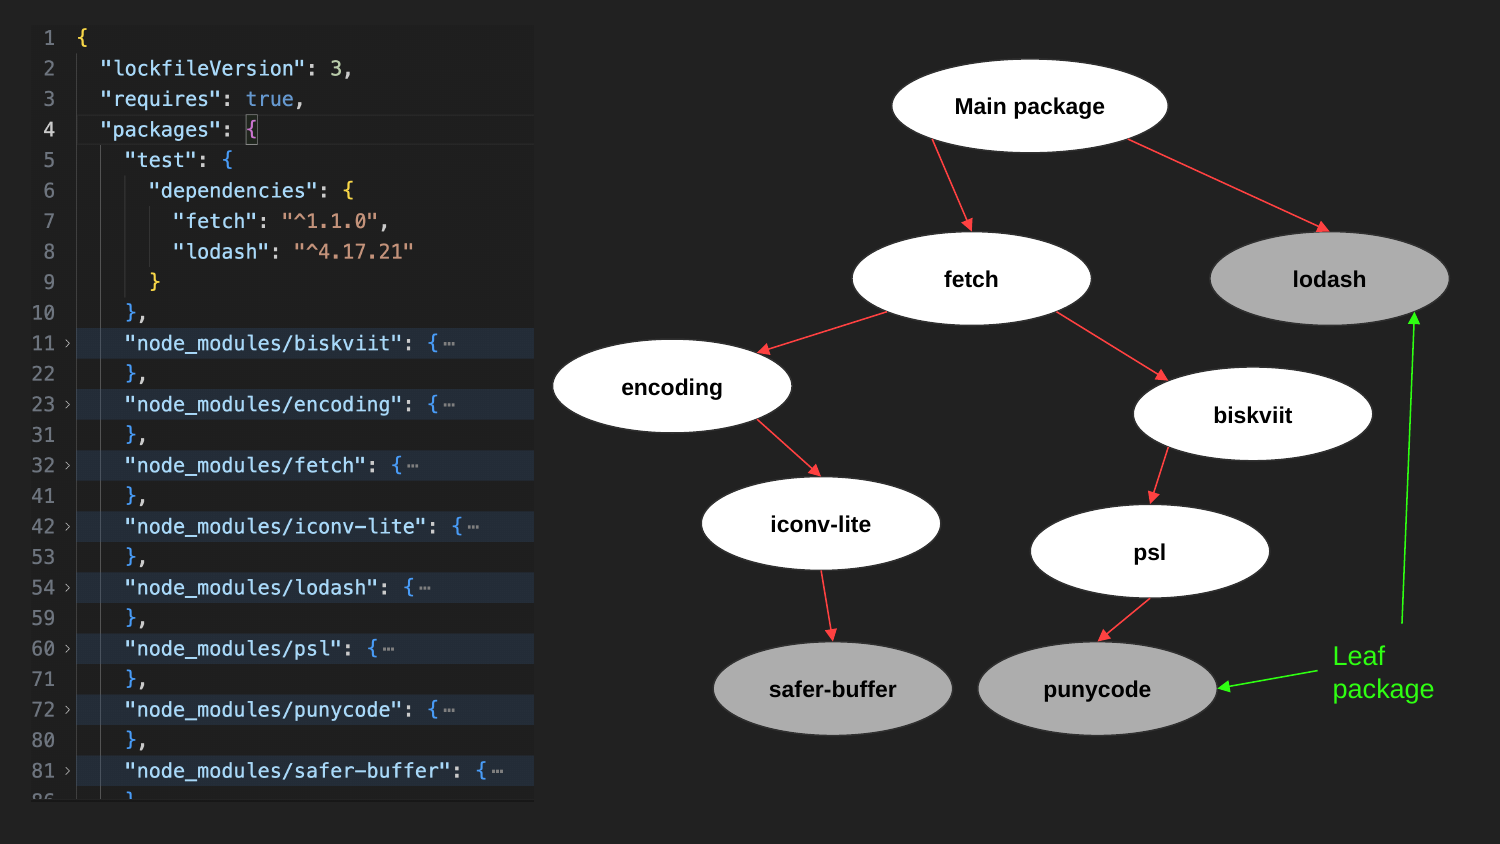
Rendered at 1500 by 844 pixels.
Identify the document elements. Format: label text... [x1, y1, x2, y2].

text_box biskviit [1133, 366, 1373, 461]
text_box lodash [1209, 231, 1450, 326]
text_box iconv-lite [701, 476, 941, 571]
text_box safer-buffer [713, 641, 953, 736]
picture [31, 25, 534, 802]
text_box Leaf package [1317, 623, 1486, 718]
text_box Main package [891, 58, 1169, 153]
text_box punycode [977, 641, 1218, 736]
text_box encoding [552, 339, 793, 433]
text_box fetch [851, 231, 1092, 326]
text_box psl [1030, 504, 1270, 599]
